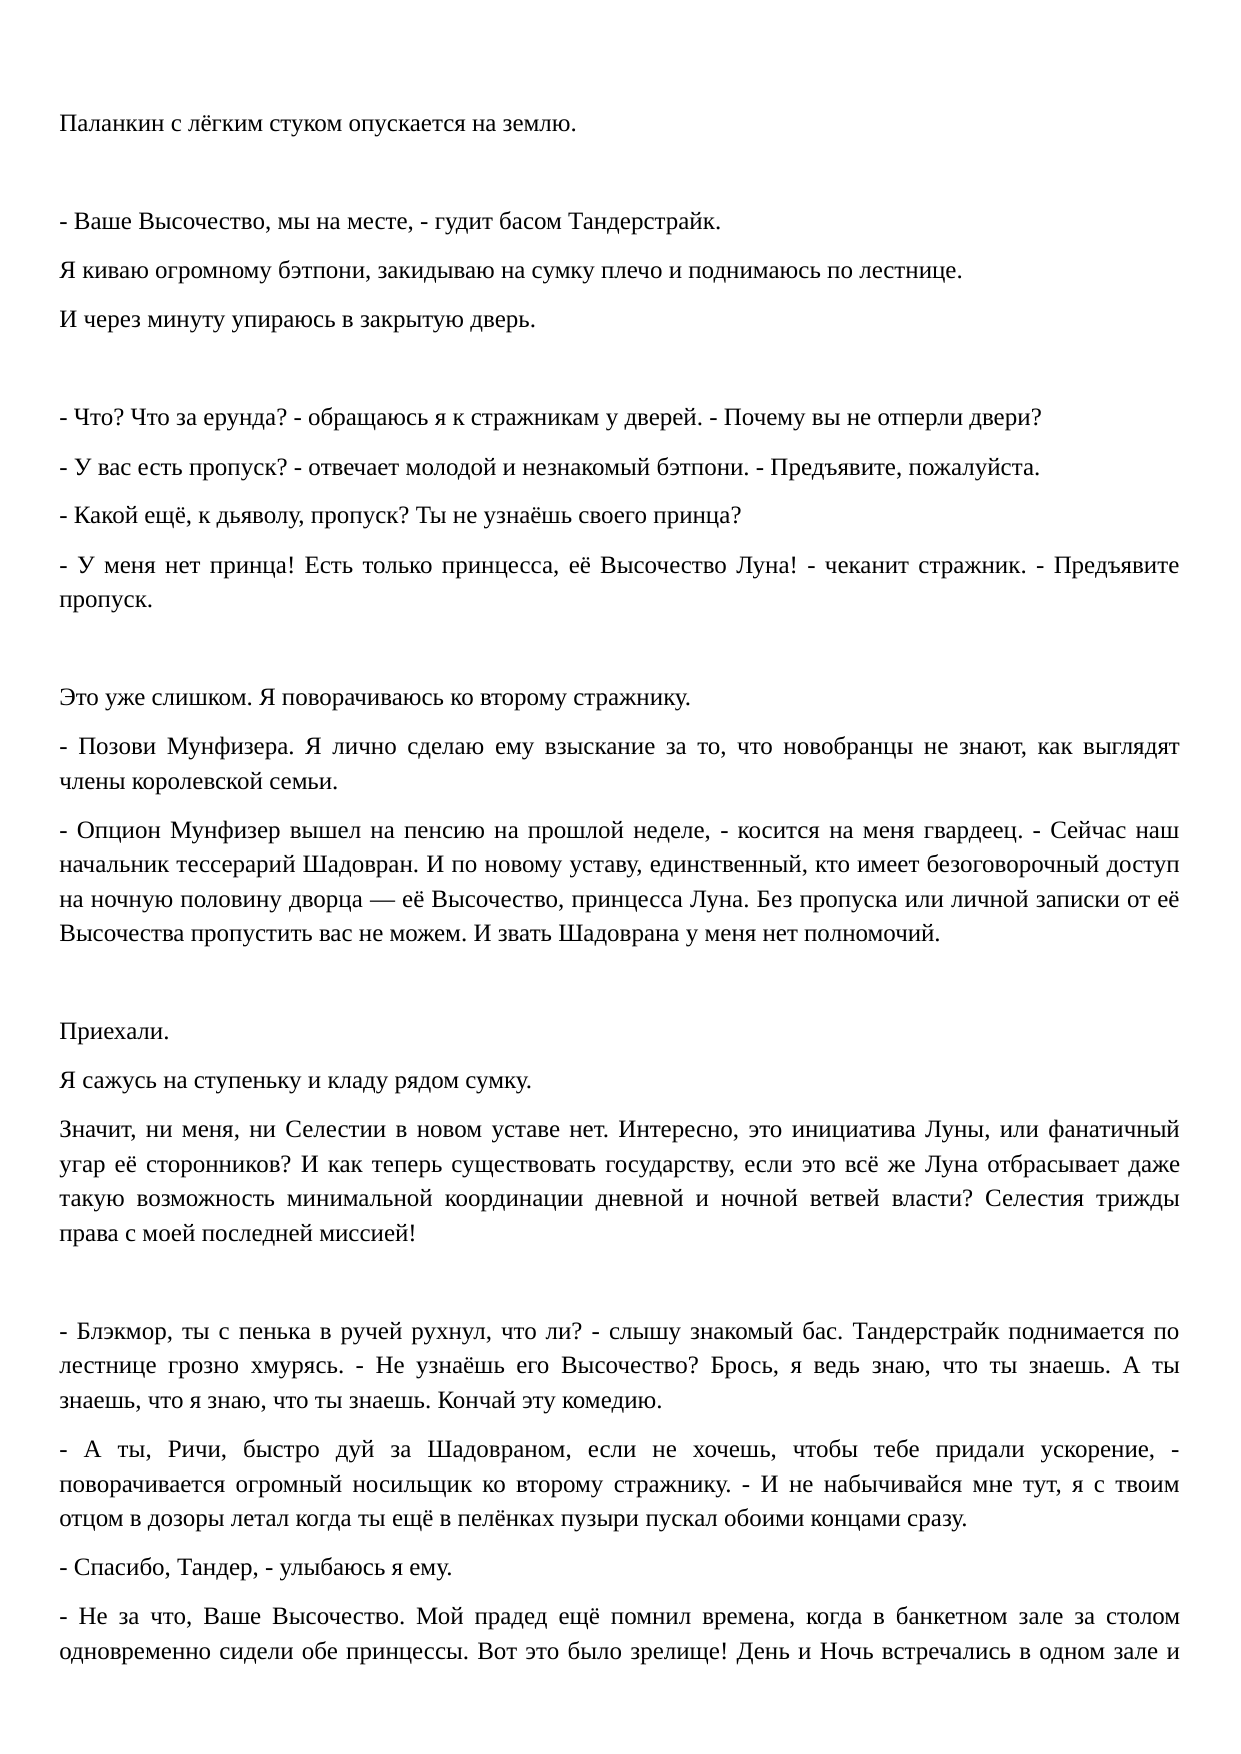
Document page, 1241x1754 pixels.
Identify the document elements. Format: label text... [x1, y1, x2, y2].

text Значит, ни меня, ни Селестии в новом уставе нет. Интересно, это инициатива Луны, или фанатичный угар её сторонников? И как теперь существовать государству, если это всё же Луна отбрасывает даже такую возможность минимальной координации дневной и ночной ветвей власти? Селестия трижды права с моей последней миссией! [59, 1114, 1181, 1247]
text - Что? Что за ерунда? - обращаюсь я к стражникам у дверей. - Почему вы не отперли двери? [59, 402, 1181, 431]
text - Опцион Мунфизер вышел на пенсию на прошлой неделе, - косится на меня гвардеец. - Сейчас наш начальник тессерарий Шадовран. И по новому уставу, единственный, кто имеет безоговорочный доступ на ночную половину дворца — её Высочество, принцесса Луна. Без пропуска или личной записки от её Высочества пропустить вас не можем. И звать Шадоврана у меня нет полномочий. [59, 815, 1181, 947]
text Я сажусь на ступеньку и кладу рядом сумку. [59, 1066, 1181, 1094]
text И через минуту упираюсь в закрытую дверь. [59, 304, 1181, 333]
text - Спасибо, Тандер, - улыбаюсь я ему. [59, 1552, 1181, 1581]
text - Какой ещё, к дьяволу, пропуск? Ты не узнаёшь своего принца? [59, 501, 1181, 529]
text - Блэкмор, ты с пенька в ручей рухнул, что ли? - слышу знакомый бас. Тандерстрайк поднимается по лестнице грозно хмурясь. - Не узнаёшь его Высочество? Брось, я ведь знаю, что ты знаешь. А ты знаешь, что я знаю, что ты знаешь. Кончай эту комедию. [59, 1316, 1181, 1414]
text - Ваше Высочество, мы на месте, - гудит басом Тандерстрайк. [59, 206, 1181, 235]
text Паланкин с лёгким стуком опускается на землю. [59, 108, 1181, 137]
text - У меня нет принца! Есть только принцесса, её Высочество Луна! - чеканит стражник. - Предъявите пропуск. [59, 550, 1181, 613]
text Приехали. [59, 1016, 1181, 1045]
text - Не за что, Ваше Высочество. Мой прадед ещё помнил времена, когда в банкетном зале за столом одновременно сидели обе принцессы. Вот это было зрелище! День и Ночь встречались в одном зале и [59, 1601, 1181, 1664]
text - У вас есть пропуск? - отвечает молодой и незнакомый бэтпони. - Предъявите, пожалуйста. [59, 452, 1181, 480]
text Это уже слишком. Я поворачиваюсь ко второму стражнику. [59, 682, 1181, 711]
text Я киваю огромному бэтпони, закидываю на сумку плечо и поднимаюсь по лестнице. [59, 255, 1181, 284]
text - А ты, Ричи, быстро дуй за Шадовраном, если не хочешь, чтобы тебе придали ускорение, - поворачивается огромный носильщик ко второму стражнику. - И не набычивайся мне тут, я с твоим отцом в дозоры летал когда ты ещё в пелёнках пузыри пускал обоими концами сразу. [59, 1434, 1181, 1532]
text - Позови Мунфизера. Я лично сделаю ему взыскание за то, что новобранцы не знают, как выглядят члены королевской семьи. [59, 731, 1181, 794]
